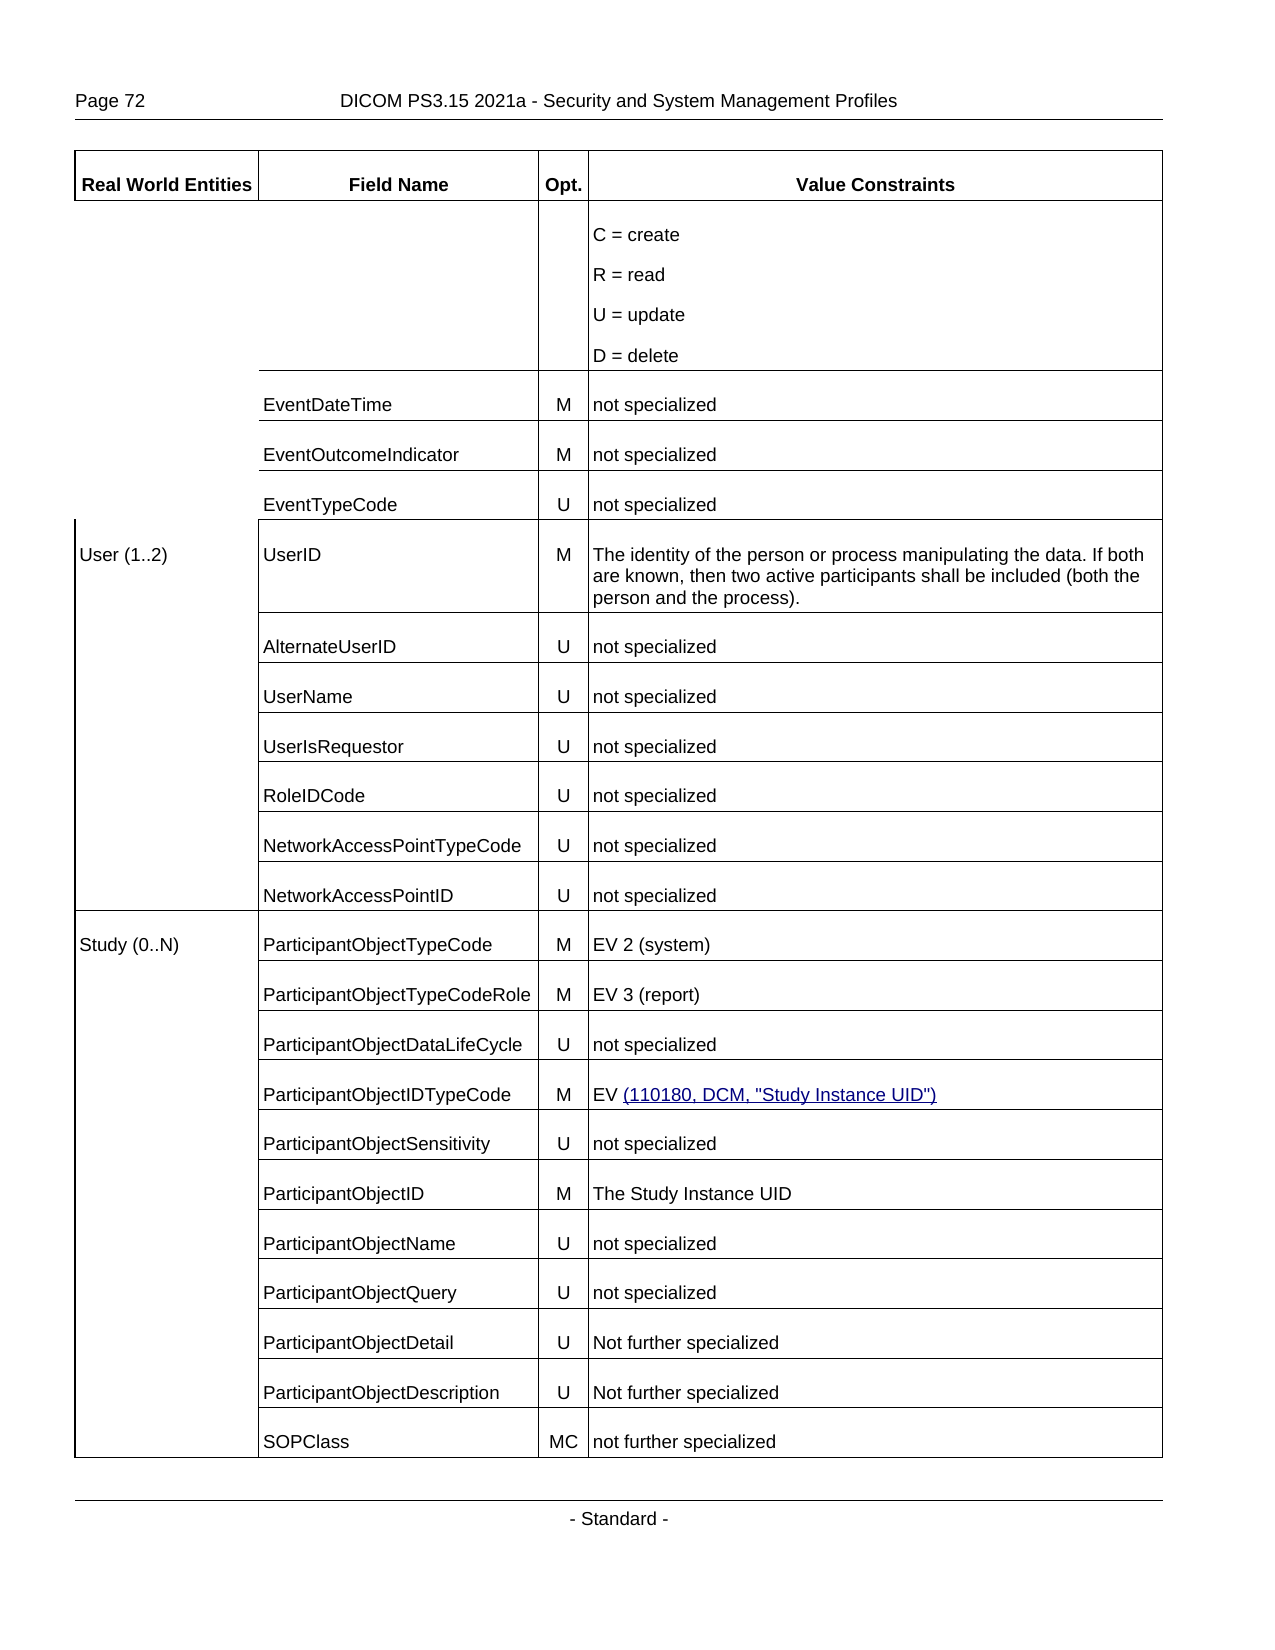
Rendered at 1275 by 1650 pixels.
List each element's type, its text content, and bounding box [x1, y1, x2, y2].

table_cell not specialized [589, 613, 1162, 662]
table_cell AlternateUserID [259, 613, 538, 662]
table_cell [539, 201, 588, 370]
table_cell M [539, 421, 588, 470]
table_cell ParticipantObjectDescription [259, 1359, 538, 1407]
table_cell ParticipantObjectName [259, 1210, 538, 1258]
table_cell U [539, 1259, 588, 1308]
table_cell EV 2 (system) [589, 911, 1162, 960]
table_cell not specialized [589, 663, 1162, 712]
table_cell not specialized [589, 812, 1162, 861]
table_cell The identity of the person or process manipulating the data. If both are known, then two active participants shall be included (both the person and the process). [589, 520, 1162, 612]
table_cell U [539, 613, 588, 662]
table_cell not specialized [589, 762, 1162, 811]
table_cell not specialized [589, 371, 1162, 420]
table_cell not specialized [589, 713, 1162, 761]
table_cell not specialized [589, 1210, 1162, 1258]
table_cell ParticipantObjectIDTypeCode [259, 1060, 538, 1109]
table_cell U [539, 663, 588, 712]
table_cell ParticipantObjectQuery [259, 1259, 538, 1308]
table_cell Study (0..N) [76, 911, 258, 1457]
table_cell M [539, 520, 588, 612]
table_cell ParticipantObjectDetail [259, 1309, 538, 1357]
table_cell U [539, 1359, 588, 1407]
table_cell UserIsRequestor [259, 713, 538, 761]
table_cell U [539, 1110, 588, 1159]
table_cell not specialized [589, 1011, 1162, 1059]
table_cell ParticipantObjectTypeCodeRole [259, 961, 538, 1010]
table_header Opt. [539, 151, 588, 200]
table_cell UserName [259, 663, 538, 712]
table_cell U [539, 862, 588, 910]
table_cell EventTypeCode [259, 471, 538, 519]
table_cell RoleIDCode [259, 762, 538, 811]
table_cell not further specialized [589, 1408, 1162, 1457]
table_cell ParticipantObjectID [259, 1160, 538, 1208]
table_cell M [539, 371, 588, 420]
table_cell M [539, 961, 588, 1010]
table_cell ParticipantObjectTypeCode [259, 911, 538, 960]
table_cell SOPClass [259, 1408, 538, 1457]
table_cell EV 3 (report) [589, 961, 1162, 1010]
table_cell U [539, 713, 588, 761]
table_cell EventDateTime [259, 371, 538, 420]
table_cell The Study Instance UID [589, 1160, 1162, 1208]
table_cell M [539, 1160, 588, 1208]
table_cell U [539, 1011, 588, 1059]
table_cell EV (110180, DCM, "Study Instance UID") [589, 1060, 1162, 1109]
table_cell not specialized [589, 471, 1162, 519]
table_cell not specialized [589, 1110, 1162, 1159]
table_cell not specialized [589, 1259, 1162, 1308]
table_cell ParticipantObjectDataLifeCycle [259, 1011, 538, 1059]
table_cell C = create R = read U = update D = delete [589, 201, 1162, 370]
table_cell MC [539, 1408, 588, 1457]
table_header Value Constraints [589, 151, 1162, 200]
table_cell U [539, 1210, 588, 1258]
table_cell U [539, 762, 588, 811]
table_cell NetworkAccessPointTypeCode [259, 812, 538, 861]
table_cell NetworkAccessPointID [259, 862, 538, 910]
table_cell M [539, 1060, 588, 1109]
table_cell [259, 201, 538, 370]
table_cell M [539, 911, 588, 960]
table_cell Not further specialized [589, 1309, 1162, 1357]
table_cell UserID [259, 520, 538, 612]
table_header Field Name [259, 151, 538, 200]
table_cell EventOutcomeIndicator [259, 421, 538, 470]
table_cell not specialized [589, 862, 1162, 910]
table_cell U [539, 471, 588, 519]
table_cell User (1..2) [76, 519, 258, 910]
table_cell U [539, 1309, 588, 1357]
table_cell Not further specialized [589, 1359, 1162, 1407]
table_header Real World Entities [76, 151, 258, 200]
table_cell ParticipantObjectSensitivity [259, 1110, 538, 1159]
table_cell not specialized [589, 421, 1162, 470]
table_cell U [539, 812, 588, 861]
